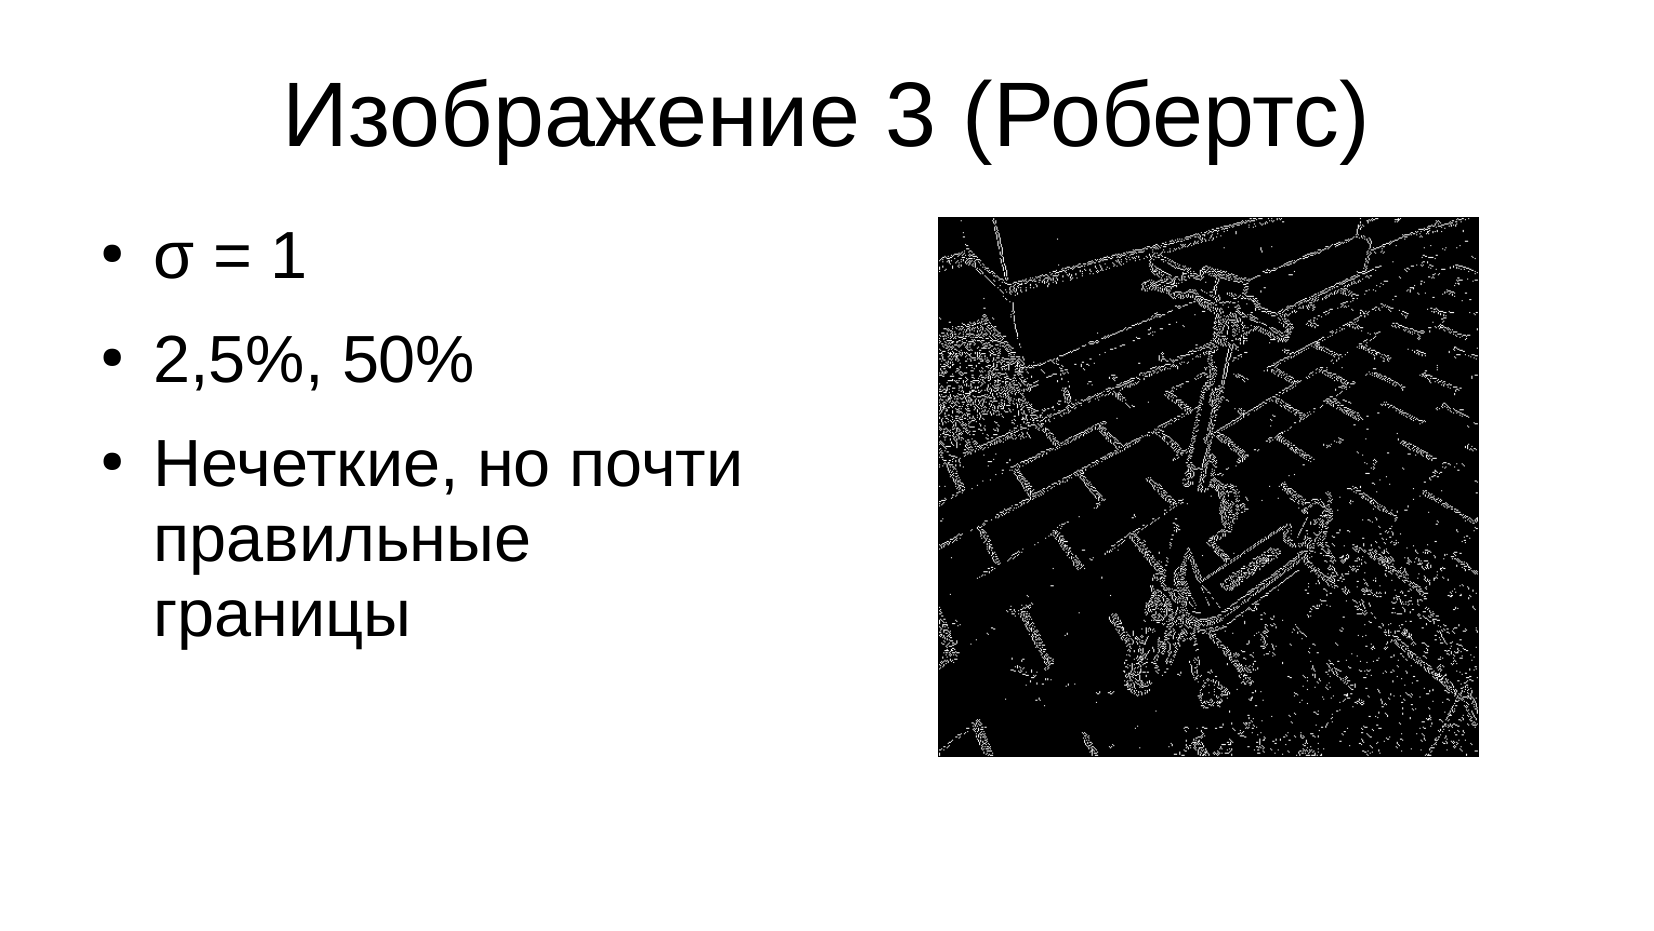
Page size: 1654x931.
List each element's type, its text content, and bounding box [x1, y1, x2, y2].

list σ = 1 2,5%, 50% Нечеткие, но почти правильные границы [82, 217, 809, 758]
title Изображение 3 (Робертс) [82, 37, 1571, 193]
picture [938, 217, 1479, 758]
